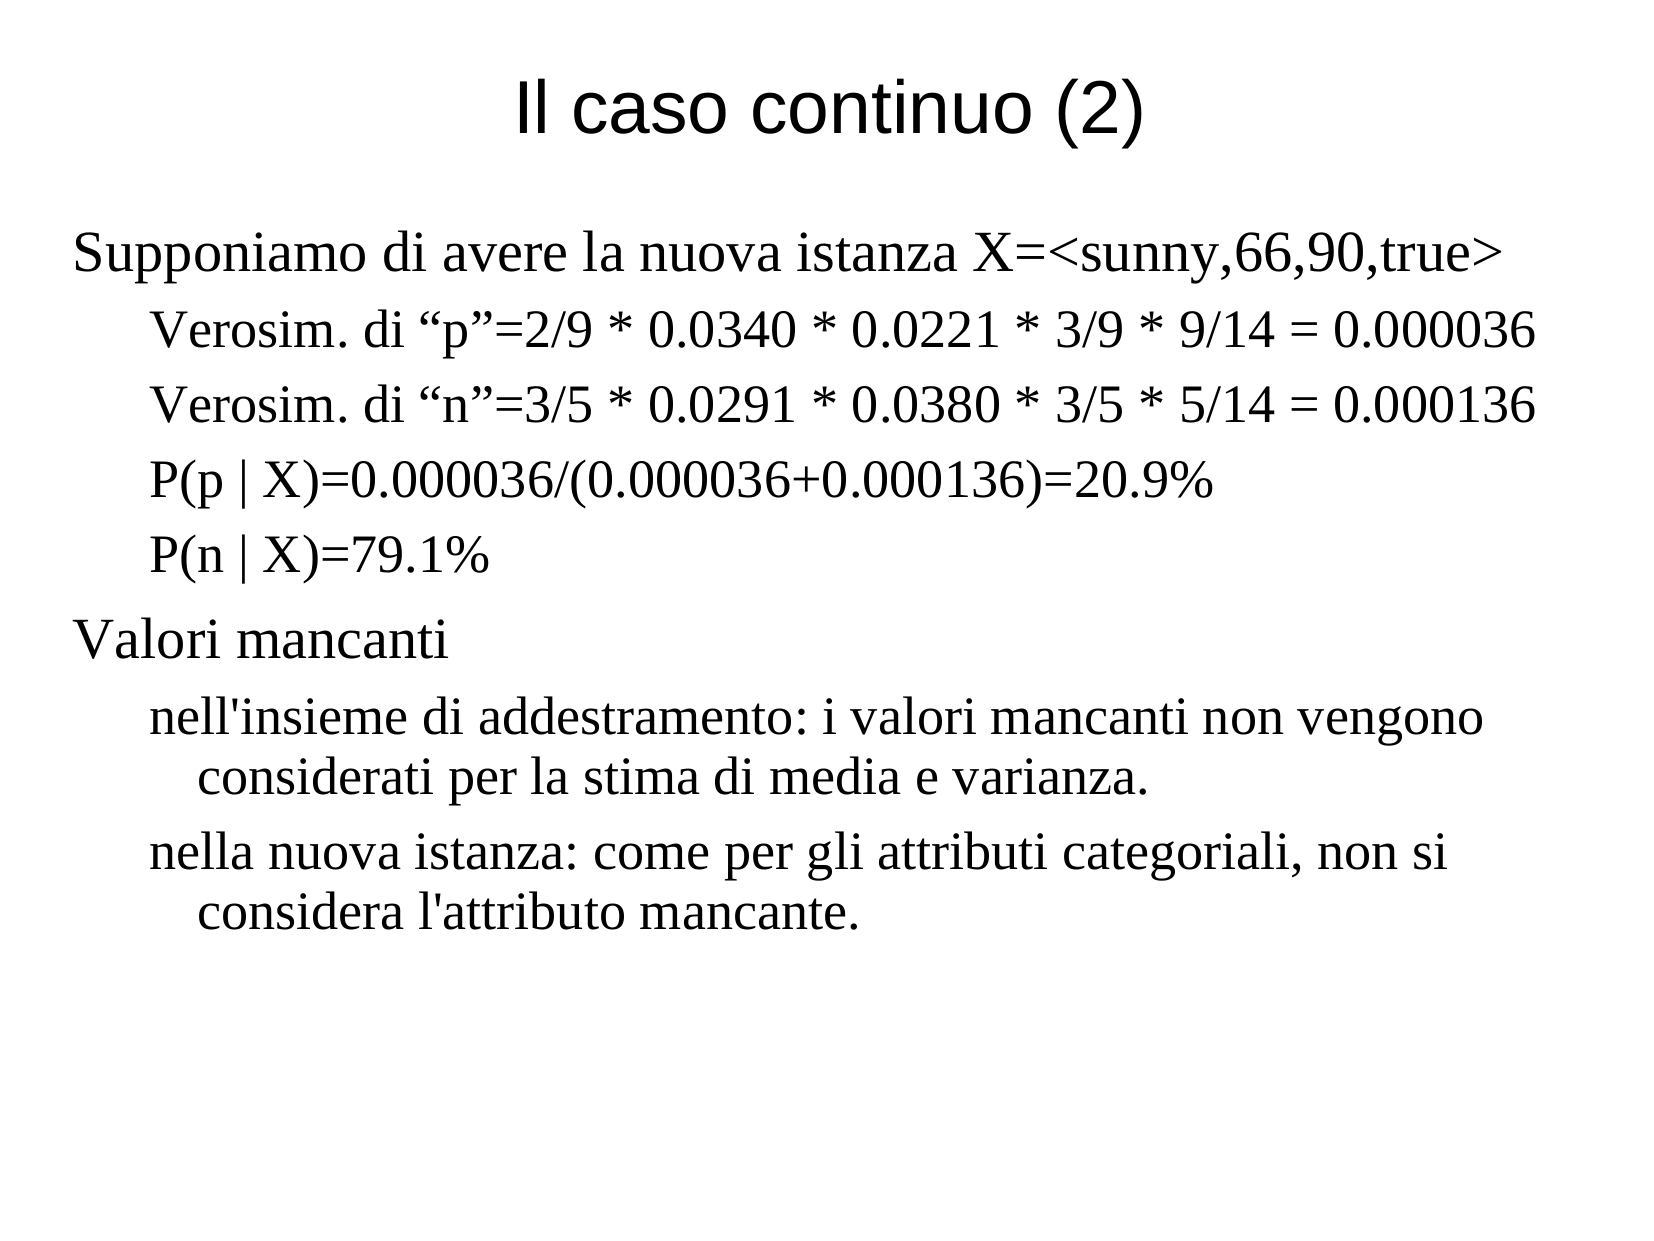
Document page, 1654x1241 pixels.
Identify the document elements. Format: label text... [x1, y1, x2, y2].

title Il caso continuo (2) [52, 42, 1608, 173]
list Supponiamo di avere la nuova istanza X=<sunny,66,90,true> Verosim. di “p”=2/9 * 0.0340 * 0.0221 * 3/9 * 9/14 = 0.000036 Verosim. di “n”=3/5 * 0.0291 * 0.0380 * 3/5 * 5/14 = 0.000136 P(p | X)=0.000036/(0.000036+0.000136)=20.9% P(n | X)=79.1% Valori mancanti nell'insieme di addestramento: i valori mancanti non vengono considerati per la stima di media e varianza. nella nuova istanza: come per gli attributi categoriali, non si considera l'attributo mancante. [55, 219, 1605, 1179]
